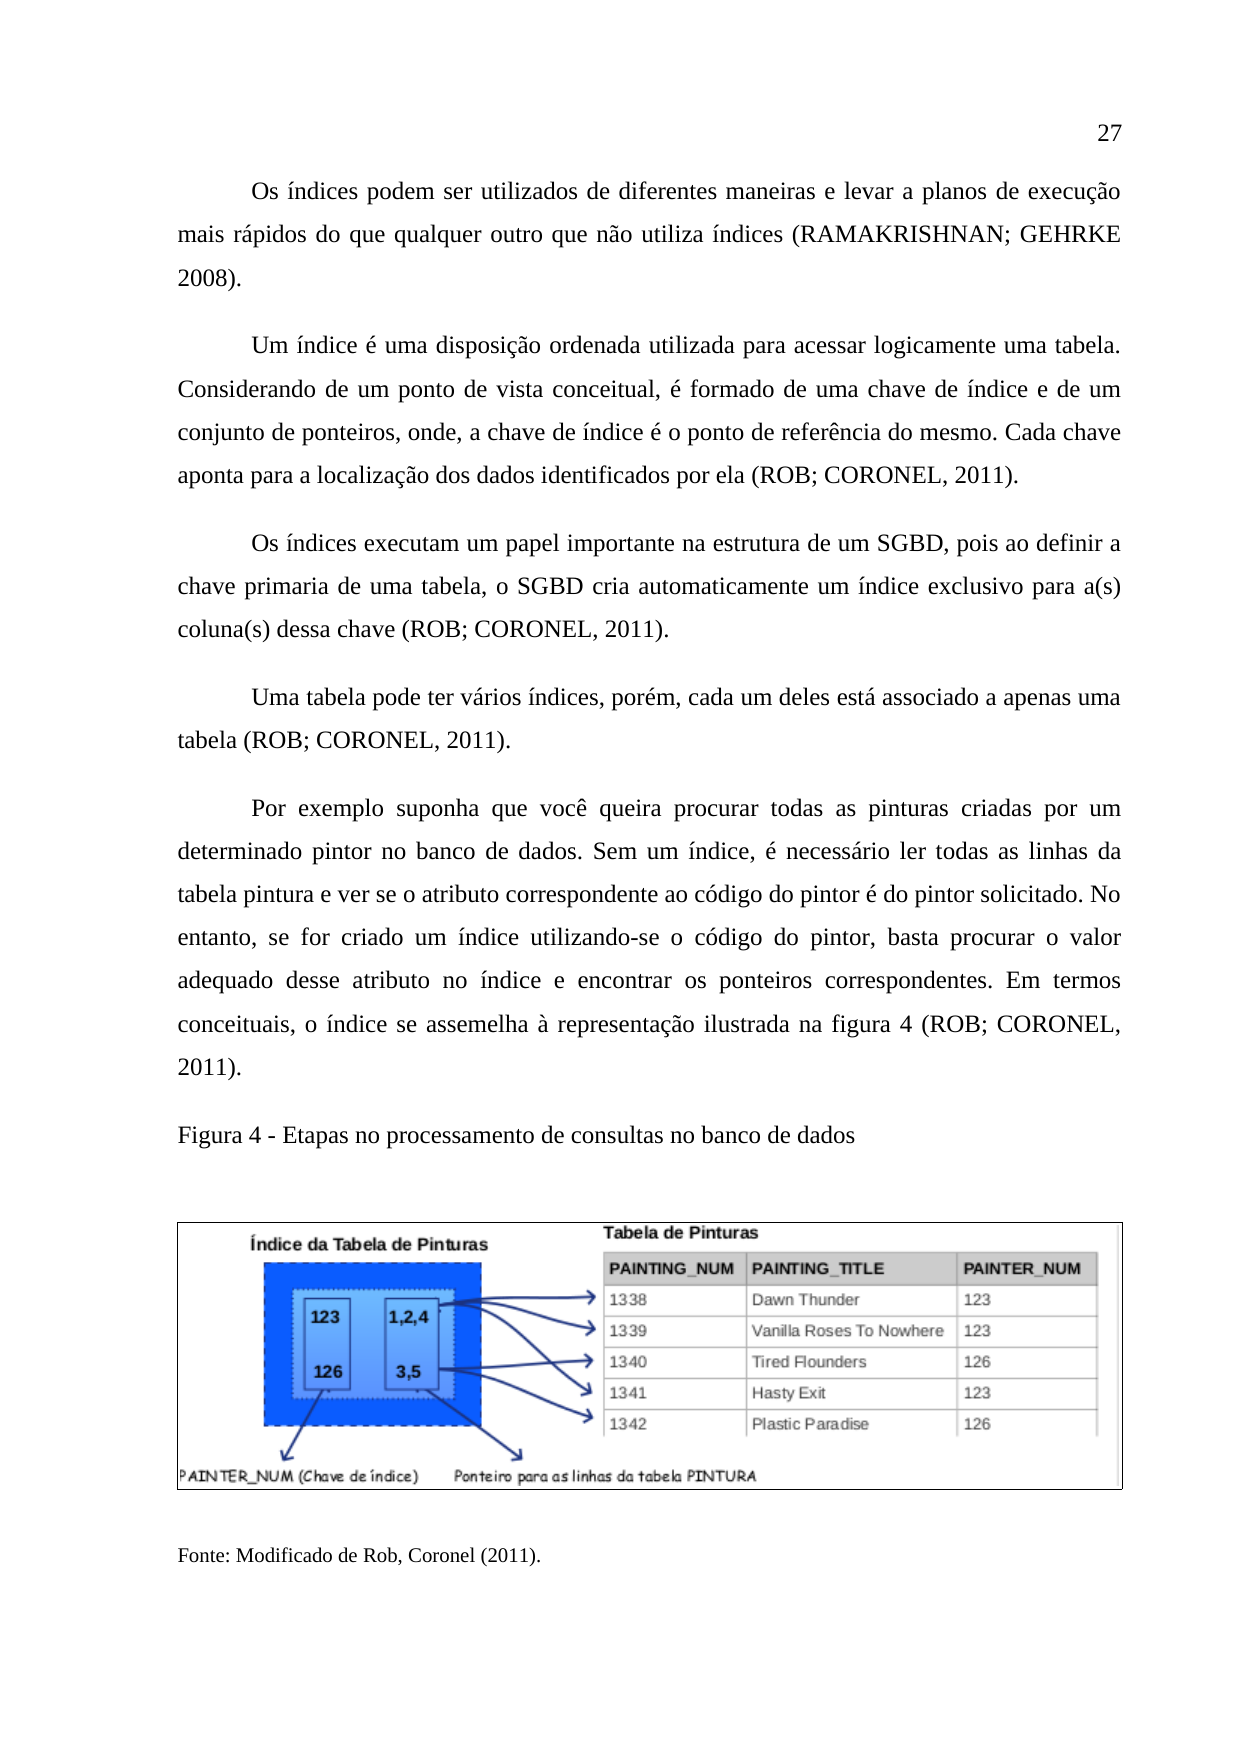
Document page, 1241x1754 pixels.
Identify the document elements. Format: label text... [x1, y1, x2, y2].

text Um índice é uma disposição ordenada utilizada para acessar logicamente uma tabela. Considerando de um ponto de vista conceitual, é formado de uma chave de índice e de um conjunto de ponteiros, onde, a chave de índice é o ponto de referência do mesmo. Cada chave aponta para a localização dos dados identificados por ela (ROB; CORONEL, 2011). [177, 331, 1122, 489]
text Os índices executam um papel importante na estrutura de um SGBD, pois ao definir a chave primaria de uma tabela, o SGBD cria automaticamente um índice exclusivo para a(s) coluna(s) dessa chave (ROB; CORONEL, 2011). [177, 528, 1122, 643]
picture [180, 1225, 1119, 1486]
text Figura 4 - Etapas no processamento de consultas no banco de dados [177, 1120, 1122, 1148]
text Os índices podem ser utilizados de diferentes maneiras e levar a planos de execução mais rápidos do que qualquer outro que não utiliza índices (RAMAKRISHNAN; GEHRKE 2008). [177, 176, 1122, 291]
text Fonte: Modificado de Rob, Coronel (2011). [177, 1542, 1122, 1567]
text Uma tabela pode ter vários índices, porém, cada um deles está associado a apenas uma tabela (ROB; CORONEL, 2011). [177, 682, 1122, 754]
text Por exemplo suponha que você queira procurar todas as pinturas criadas por um determinado pintor no banco de dados. Sem um índice, é necessário ler todas as linhas da tabela pintura e ver se o atributo correspondente ao código do pintor é do pintor solicitado. No entanto, se for criado um índice utilizando-se o código do pintor, basta procurar o valor adequado desse atributo no índice e encontrar os ponteiros correspondentes. Em termos conceituais, o índice se assemelha à representação ilustrada na figura 4 (ROB; CORONEL, 2011). [177, 793, 1122, 1081]
